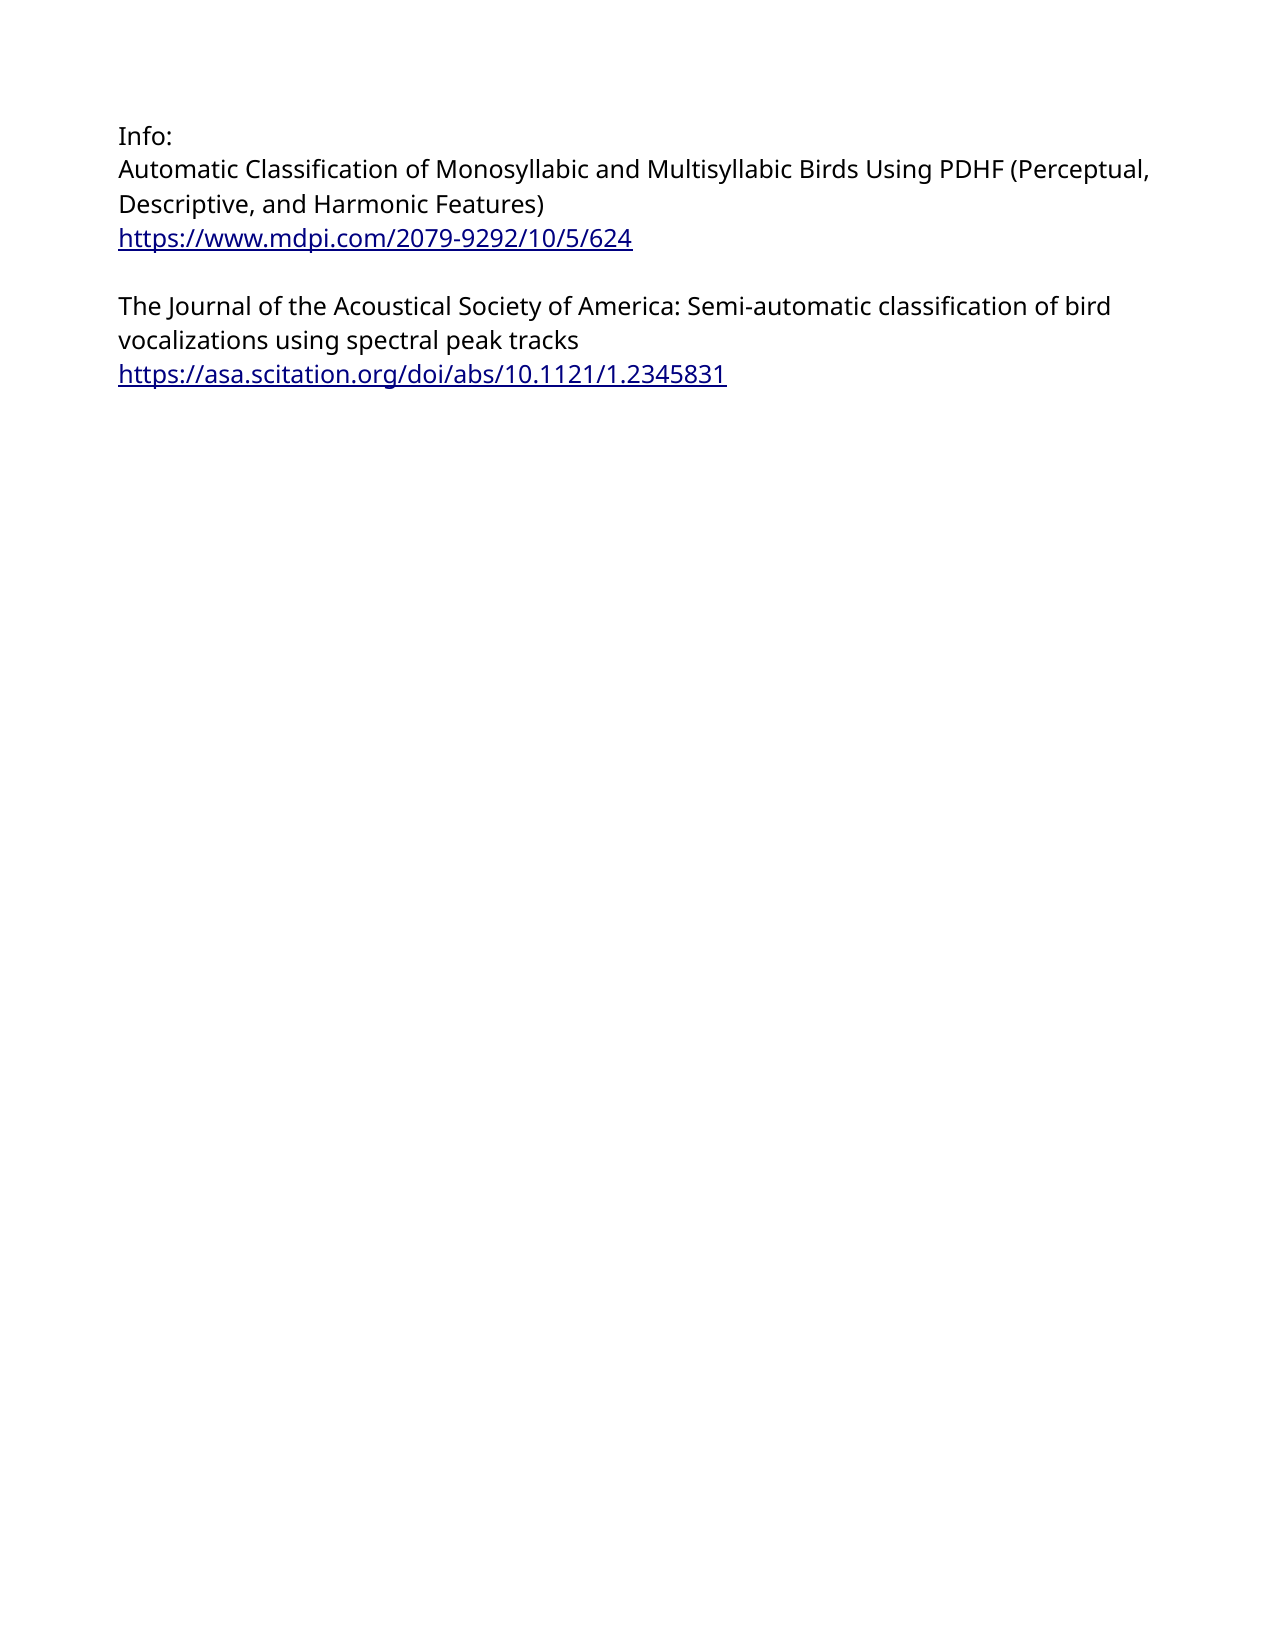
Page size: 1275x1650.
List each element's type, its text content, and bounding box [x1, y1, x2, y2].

text Info: [118, 118, 1157, 152]
text Automatic Classification of Monosyllabic and Multisyllabic Birds Using PDHF (Perceptual, Descriptive, and Harmonic Features) [118, 152, 1157, 220]
text The Journal of the Acoustical Society of America: Semi-automatic classification of bird vocalizations using spectral peak tracks [118, 288, 1157, 357]
text https://www.mdpi.com/2079-9292/10/5/624 [118, 220, 1157, 254]
text https://asa.scitation.org/doi/abs/10.1121/1.2345831 [118, 357, 1157, 391]
